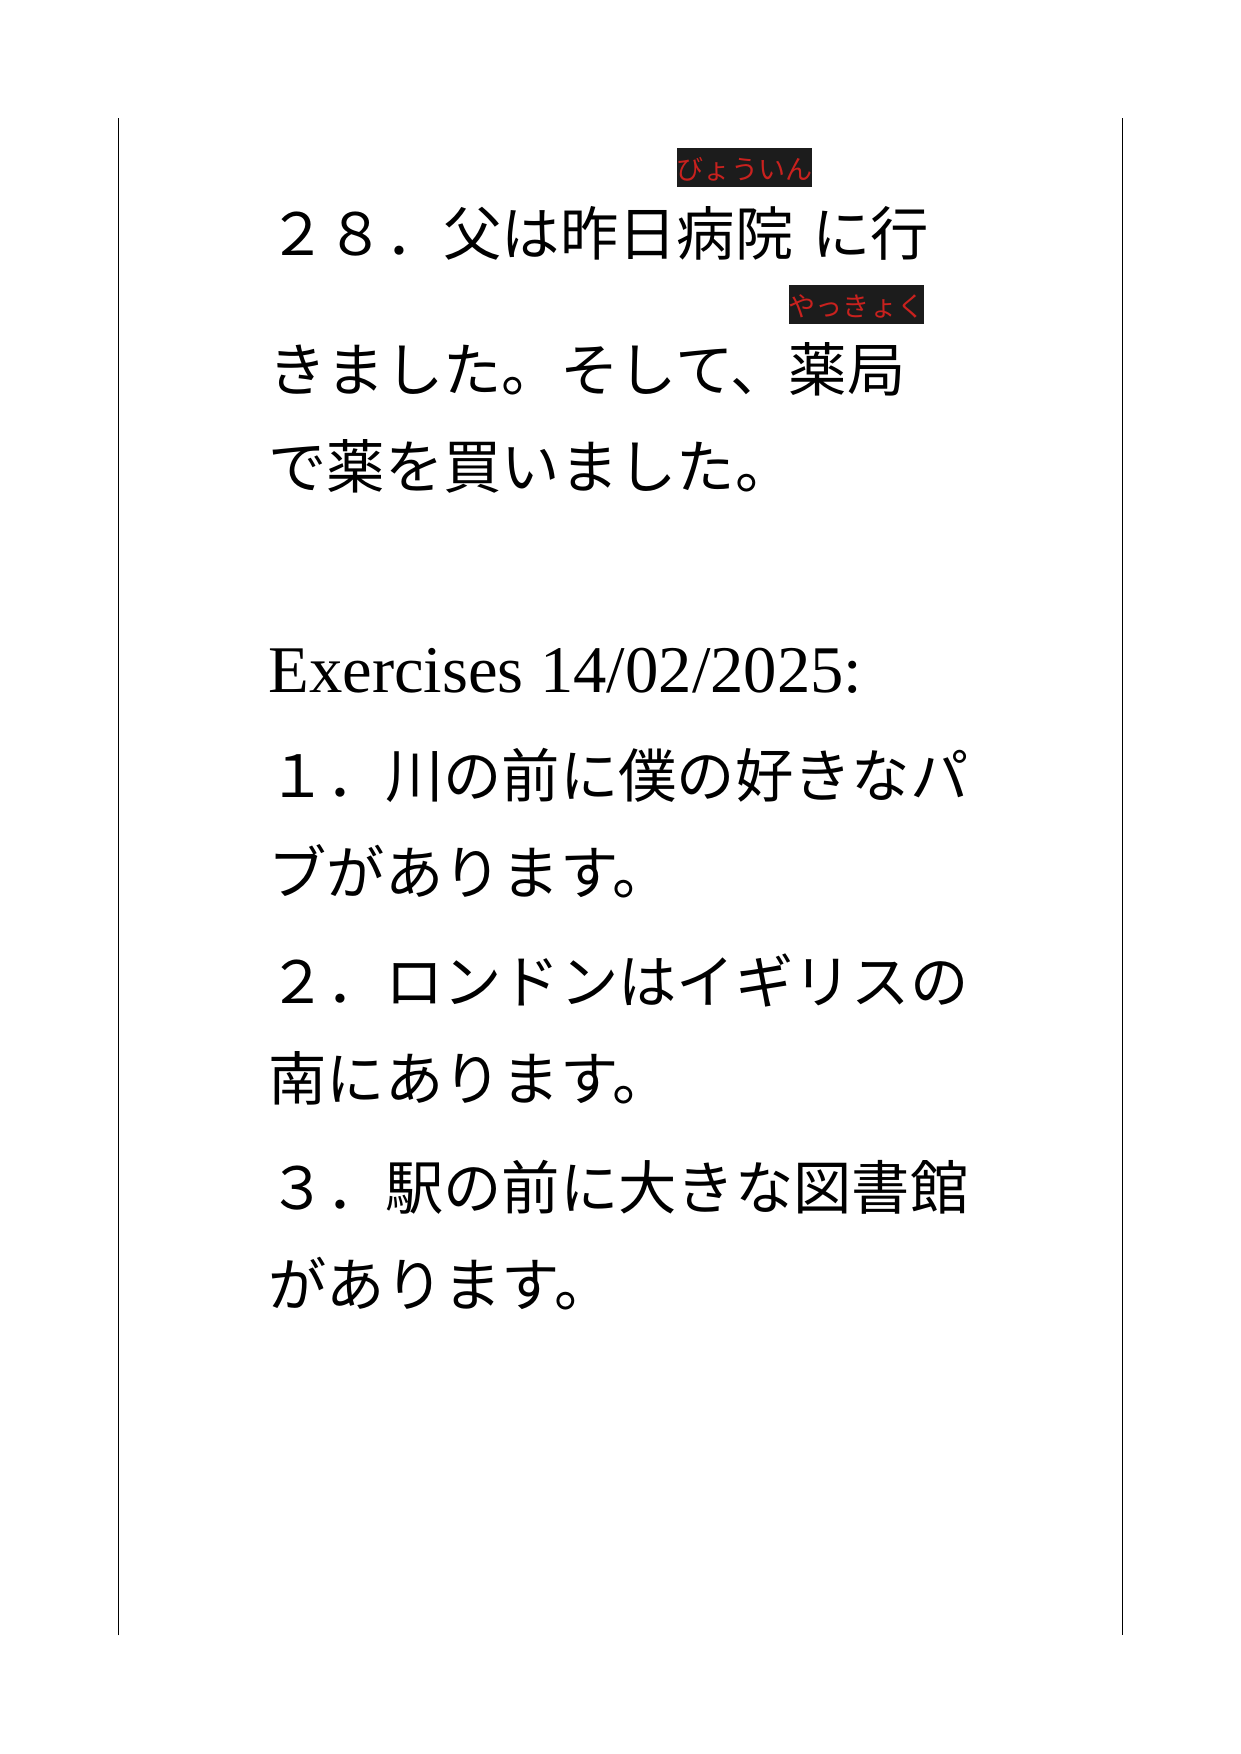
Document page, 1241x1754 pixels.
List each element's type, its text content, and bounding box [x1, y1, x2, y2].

text ３．駅の前に大きな図書館があります。 [268, 1142, 972, 1323]
text ２８．父は昨日病院びょういんに行きました。そして、薬局やっきょくで薬を買いました。 [268, 148, 972, 505]
text ２．ロンドンはイギリスの南にあります。 [268, 936, 972, 1117]
text Exercises 14/02/2025: [268, 630, 972, 706]
text １．川の前に僕の好きなパブがあります。 [268, 730, 972, 911]
